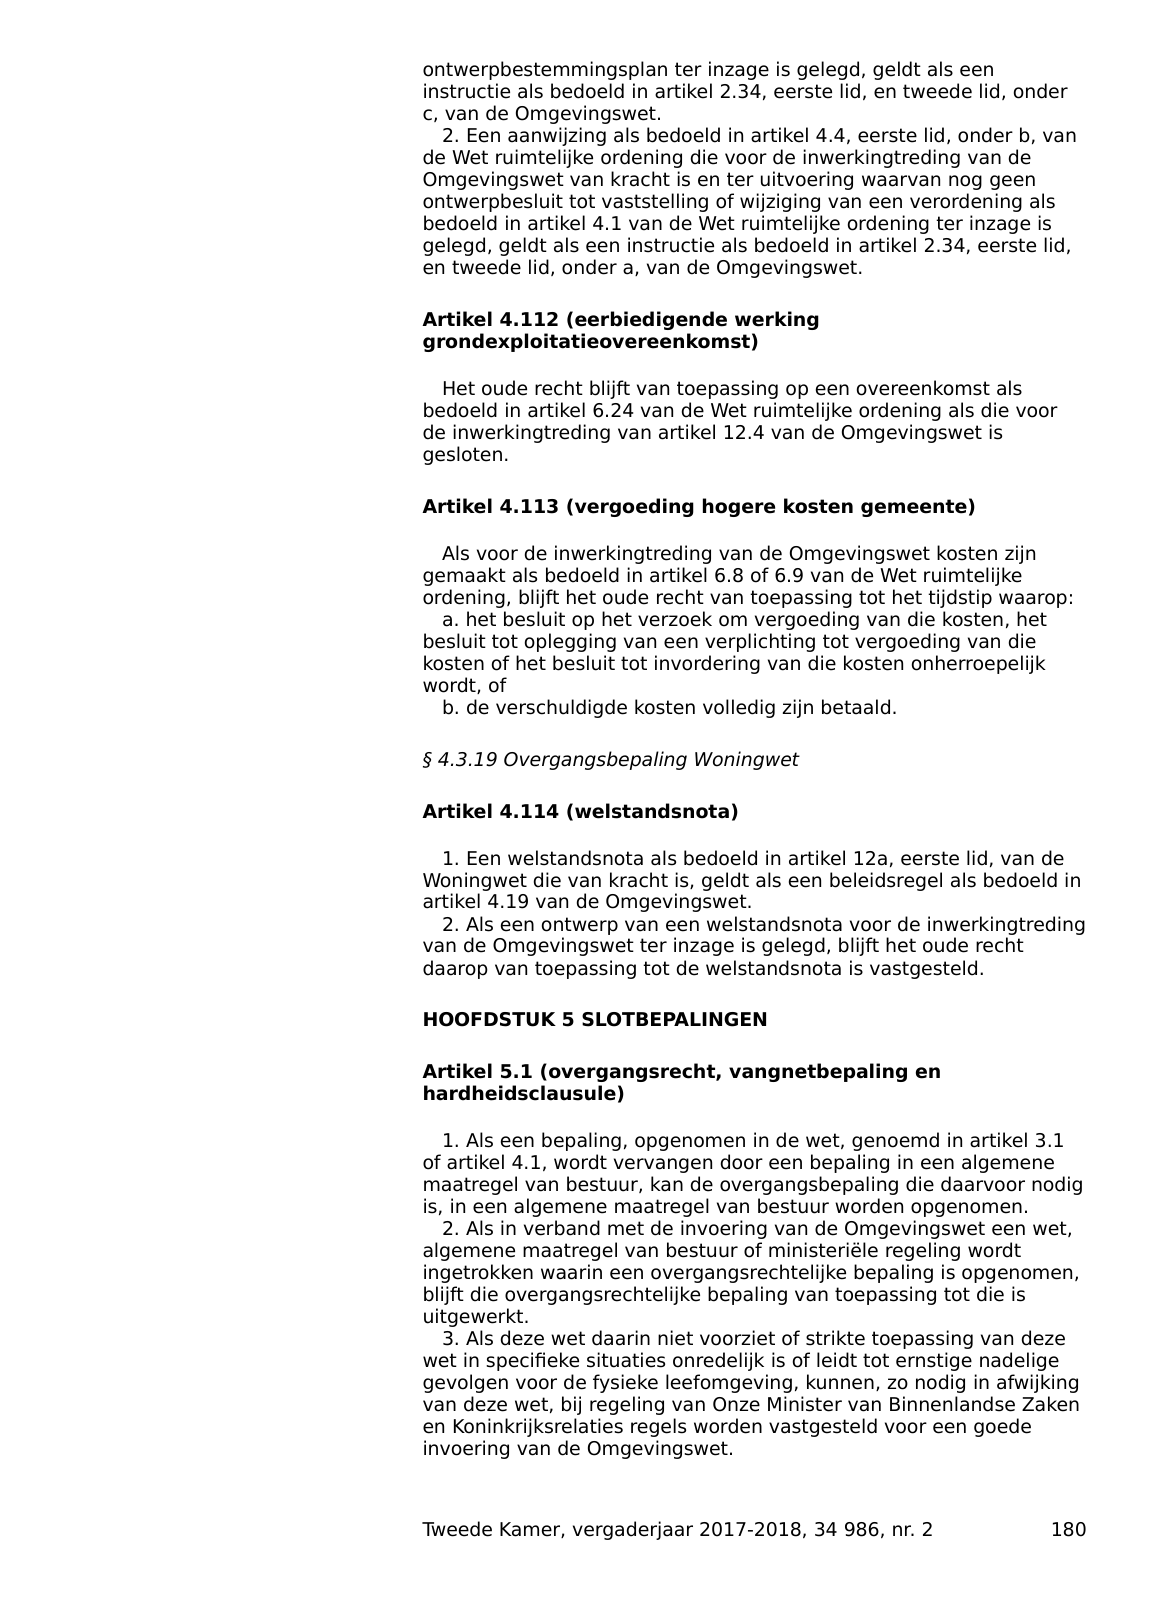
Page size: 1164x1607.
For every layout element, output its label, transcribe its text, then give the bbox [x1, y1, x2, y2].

text 2. Een aanwijzing als bedoeld in artikel 4.4, eerste lid, onder b, van de Wet ruimtelijke ordening die voor de inwerkingtreding van de Omgevingswet van kracht is en ter uitvoering waarvan nog geen ontwerpbesluit tot vaststelling of wijziging van een verordening als bedoeld in artikel 4.1 van de Wet ruimtelijke ordening ter inzage is gelegd, geldt als een instructie als bedoeld in artikel 2.34, eerste lid, en tweede lid, onder a, van de Omgevingswet. [422, 125, 1087, 279]
text 3. Als deze wet daarin niet voorziet of strikte toepassing van deze wet in specifieke situaties onredelijk is of leidt tot ernstige nadelige gevolgen voor de fysieke leefomgeving, kunnen, zo nodig in afwijking van deze wet, bij regeling van Onze Minister van Binnenlandse Zaken en Koninkrijksrelaties regels worden vastgesteld voor een goede invoering van de Omgevingswet. [422, 1328, 1087, 1460]
text a. het besluit op het verzoek om vergoeding van die kosten, het besluit tot oplegging van een verplichting tot vergoeding van die kosten of het besluit tot invordering van die kosten onherroepelijk wordt, of [422, 609, 1087, 697]
text 1. Een welstandsnota als bedoeld in artikel 12a, eerste lid, van de Woningwet die van kracht is, geldt als een beleidsregel als bedoeld in artikel 4.19 van de Omgevingswet. [422, 847, 1087, 913]
subtitle HOOFDSTUK 5 SLOTBEPALINGEN [422, 1009, 1087, 1031]
text ontwerpbestemmingsplan ter inzage is gelegd, geldt als een instructie als bedoeld in artikel 2.34, eerste lid, en tweede lid, onder c, van de Omgevingswet. [422, 59, 1087, 125]
text 1. Als een bepaling, opgenomen in de wet, genoemd in artikel 3.1 of artikel 4.1, wordt vervangen door een bepaling in een algemene maatregel van bestuur, kan de overgangsbepaling die daarvoor nodig is, in een algemene maatregel van bestuur worden opgenomen. [422, 1130, 1087, 1218]
text 2. Als een ontwerp van een welstandsnota voor de inwerkingtreding van de Omgevingswet ter inzage is gelegd, blijft het oude recht daarop van toepassing tot de welstandsnota is vastgesteld. [422, 913, 1087, 979]
text Het oude recht blijft van toepassing op een overeenkomst als bedoeld in artikel 6.24 van de Wet ruimtelijke ordening als die voor de inwerkingtreding van artikel 12.4 van de Omgevingswet is gesloten. [422, 378, 1087, 466]
subtitle Artikel 4.114 (welstandsnota) [422, 801, 1087, 822]
subtitle Artikel 4.112 (eerbiedigende werking grondexploitatieovereenkomst) [422, 309, 1087, 353]
subtitle Artikel 4.113 (vergoeding hogere kosten gemeente) [422, 496, 1087, 518]
subtitle § 4.3.19 Overgangsbepaling Woningwet [422, 748, 1087, 771]
text 2. Als in verband met de invoering van de Omgevingswet een wet, algemene maatregel van bestuur of ministeriële regeling wordt ingetrokken waarin een overgangsrechtelijke bepaling is opgenomen, blijft die overgangsrechtelijke bepaling van toepassing tot die is uitgewerkt. [422, 1218, 1087, 1328]
text b. de verschuldigde kosten volledig zijn betaald. [422, 697, 1087, 718]
subtitle Artikel 5.1 (overgangsrecht, vangnetbepaling en hardheidsclausule) [422, 1061, 1087, 1105]
text Als voor de inwerkingtreding van de Omgevingswet kosten zijn gemaakt als bedoeld in artikel 6.8 of 6.9 van de Wet ruimtelijke ordening, blijft het oude recht van toepassing tot het tijdstip waarop: [422, 543, 1087, 609]
